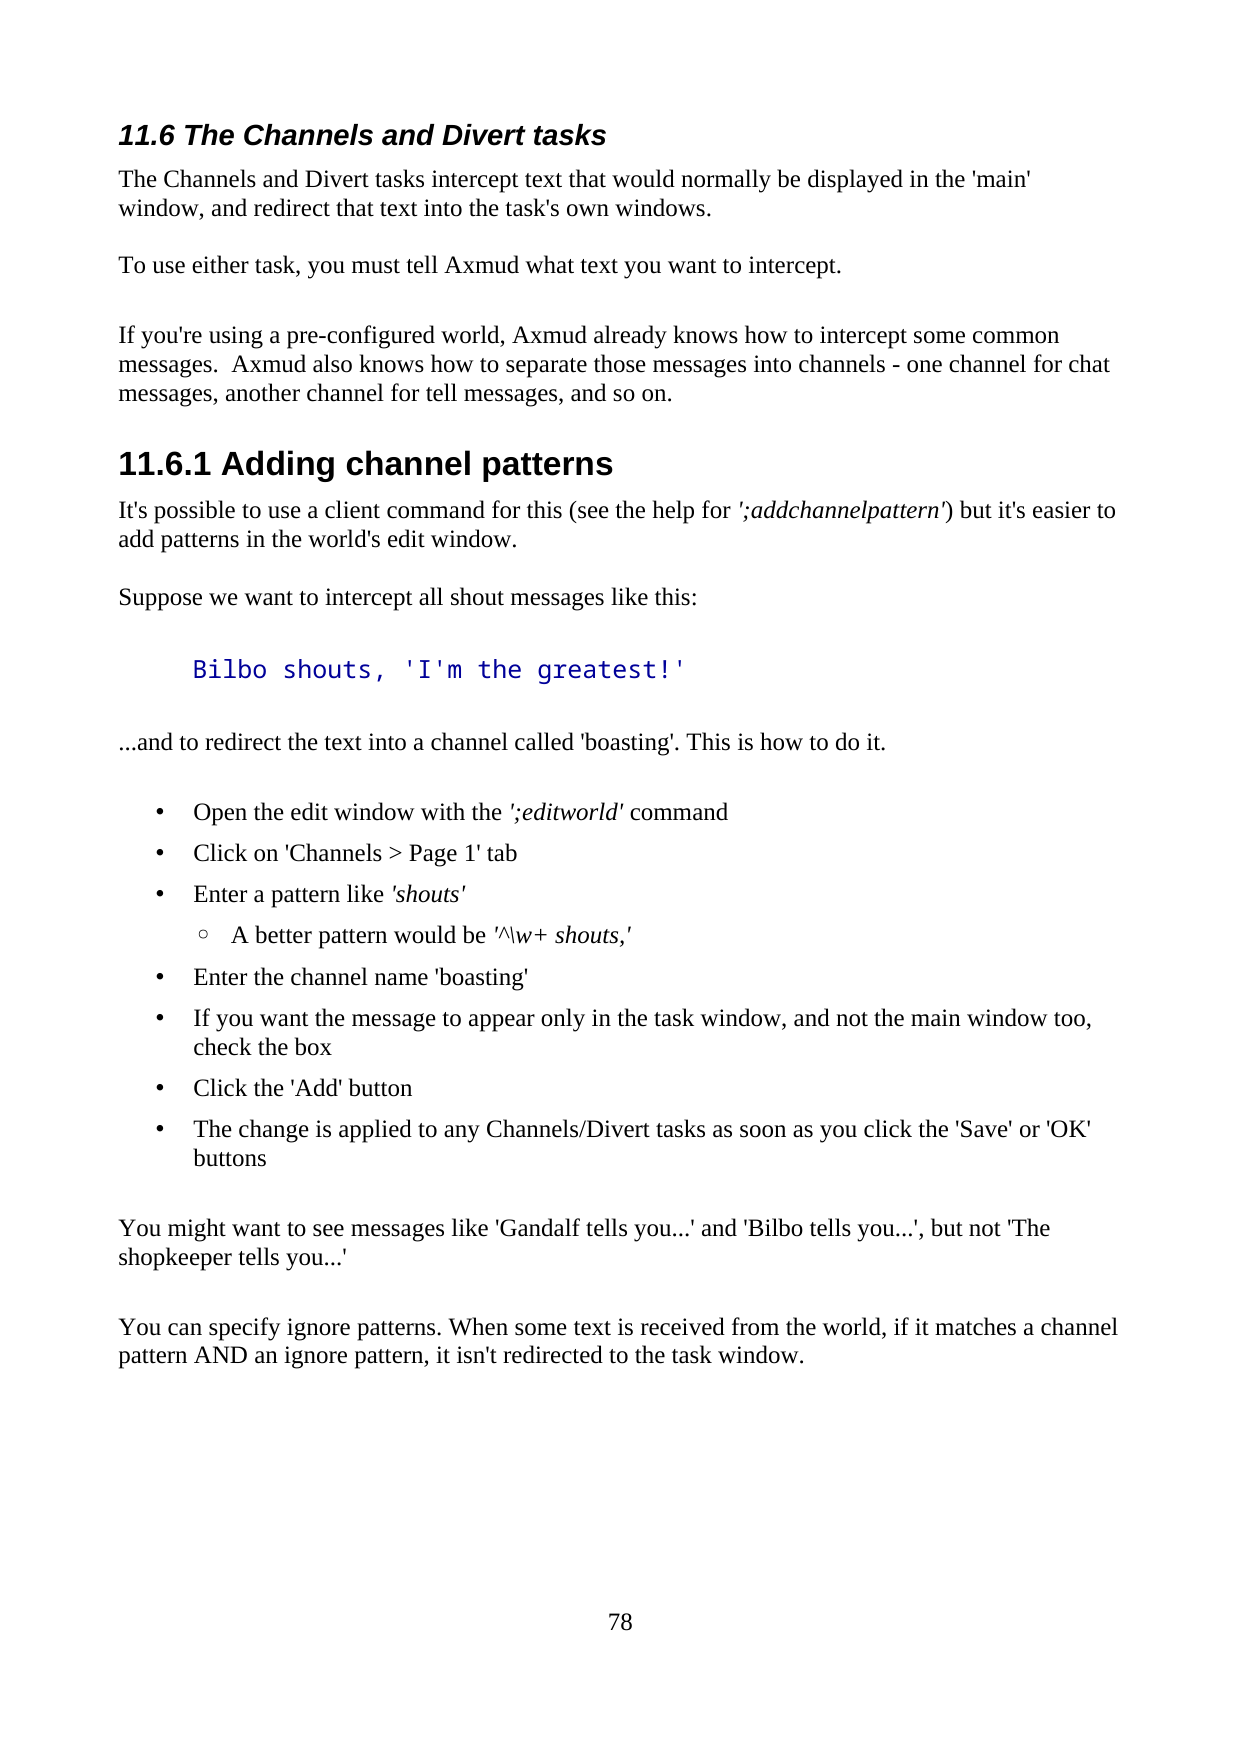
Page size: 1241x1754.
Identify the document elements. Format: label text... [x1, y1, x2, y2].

text Bilbo shouts, 'I'm the greatest!' [118, 652, 1122, 686]
text If you're using a pre-configured world, Axmud already knows how to intercept some common messages. Axmud also knows how to separate those messages into channels - one channel for chat messages, another channel for tell messages, and so on. [118, 320, 1122, 407]
text It's possible to use a client command for this (see the help for ';addchannelpattern') but it's easier to add patterns in the world's edit window. [118, 495, 1122, 553]
list A better pattern would be '^\w+ shouts,' [193, 921, 1122, 949]
text To use either task, you must tell Axmud what text you want to intercept. [118, 250, 1122, 279]
text ...and to redirect the text into a channel called 'boasting'. This is how to do it. [118, 727, 1122, 756]
list Enter a pattern like 'shouts' [156, 879, 1122, 908]
text You can specify ignore patterns. When some text is received from the world, if it matches a channel pattern AND an ignore pattern, it isn't redirected to the task window. [118, 1312, 1122, 1369]
text Suppose we want to intercept all shout messages like this: [118, 582, 1122, 610]
list Enter the channel name 'boasting' [156, 962, 1122, 991]
subtitle 11.6 The Channels and Divert tasks [118, 118, 1122, 152]
list Open the edit window with the ';editworld' command [156, 797, 1122, 826]
list The change is applied to any Channels/Divert tasks as soon as you click the 'Save' or 'OK' buttons [156, 1114, 1122, 1172]
list Click on 'Channels > Page 1' tab [156, 838, 1122, 867]
subtitle 11.6.1 Adding channel patterns [118, 444, 1122, 483]
list If you want the message to appear only in the task window, and not the main window too, check the box [156, 1003, 1122, 1061]
list Click the 'Add' button [156, 1073, 1122, 1102]
text You might want to see messages like 'Gandalf tells you...' and 'Bilbo tells you...', but not 'The shopkeeper tells you...' [118, 1213, 1122, 1271]
text The Channels and Divert tasks intercept text that would normally be displayed in the 'main' window, and redirect that text into the task's own windows. [118, 164, 1122, 222]
